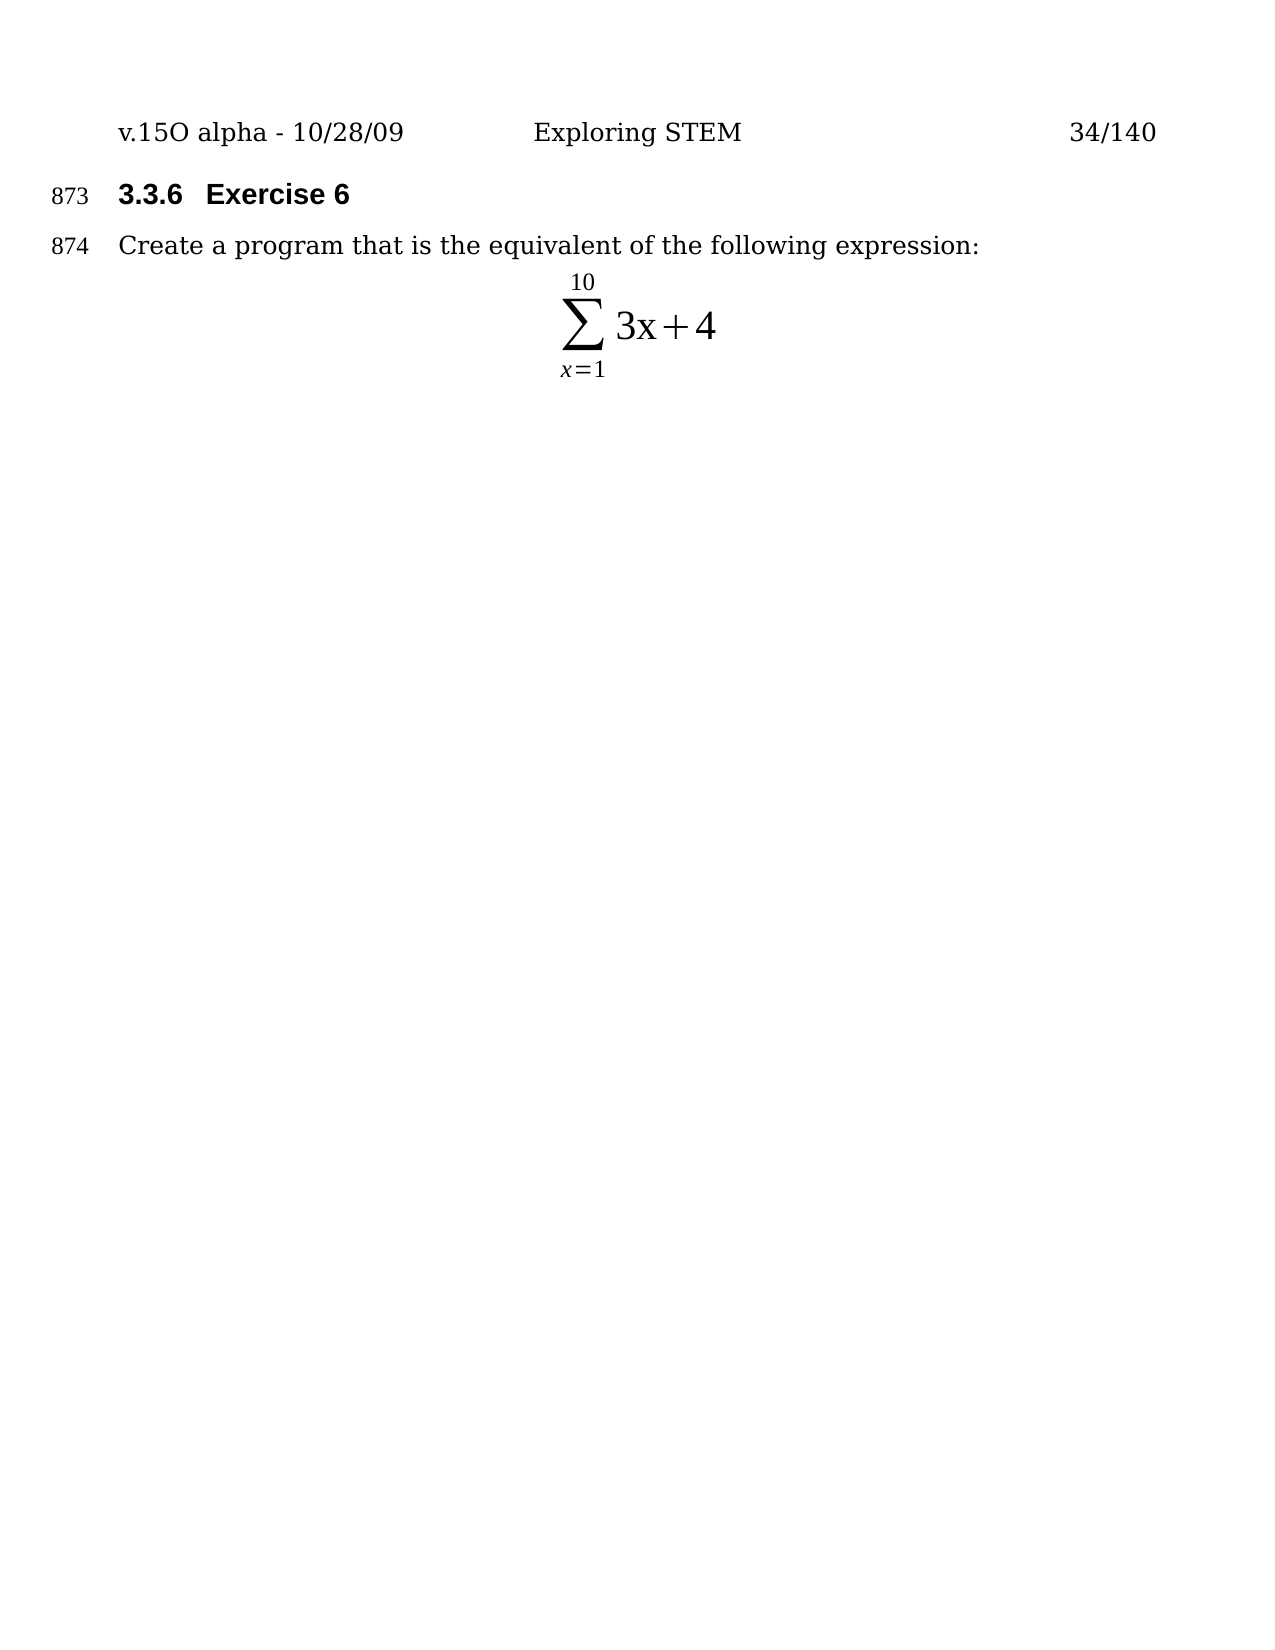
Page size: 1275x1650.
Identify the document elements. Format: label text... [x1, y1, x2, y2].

text Create a program that is the equivalent of the following expression: [118, 231, 1157, 260]
subtitle Exercise 6 [118, 177, 1157, 210]
